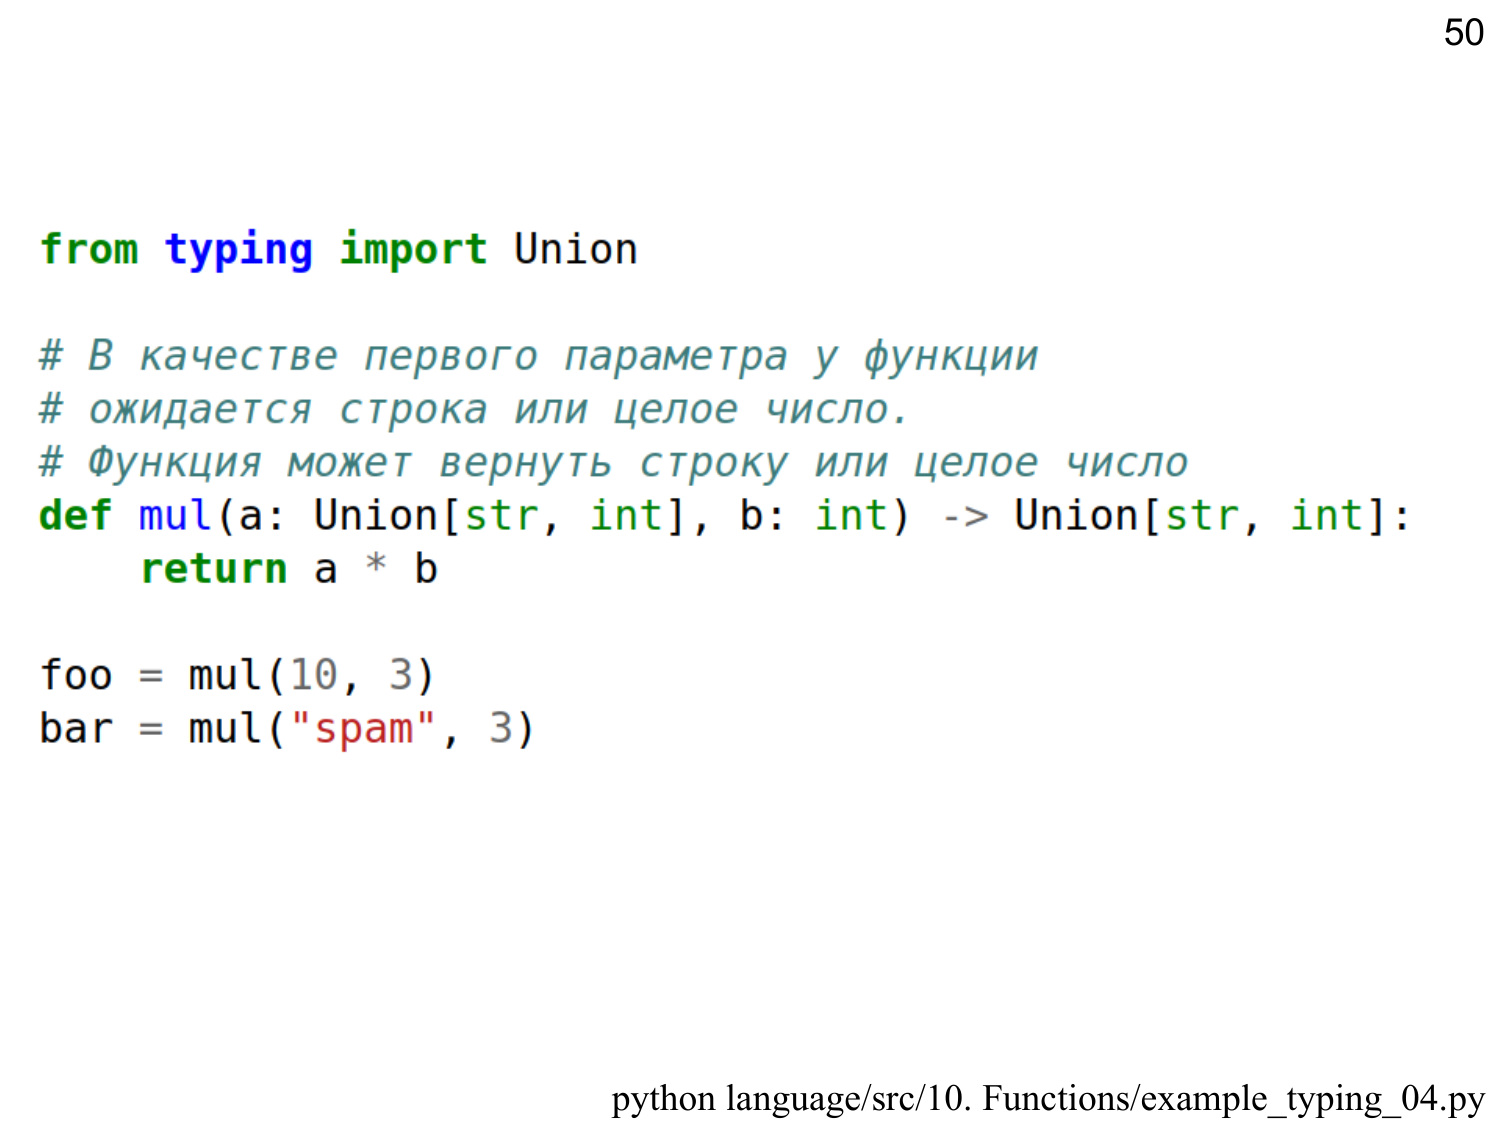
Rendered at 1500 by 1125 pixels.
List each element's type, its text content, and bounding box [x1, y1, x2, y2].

text_box python language/src/10. Functions/example_typing_04.py [611, 1065, 1500, 1125]
picture [28, 212, 1426, 760]
